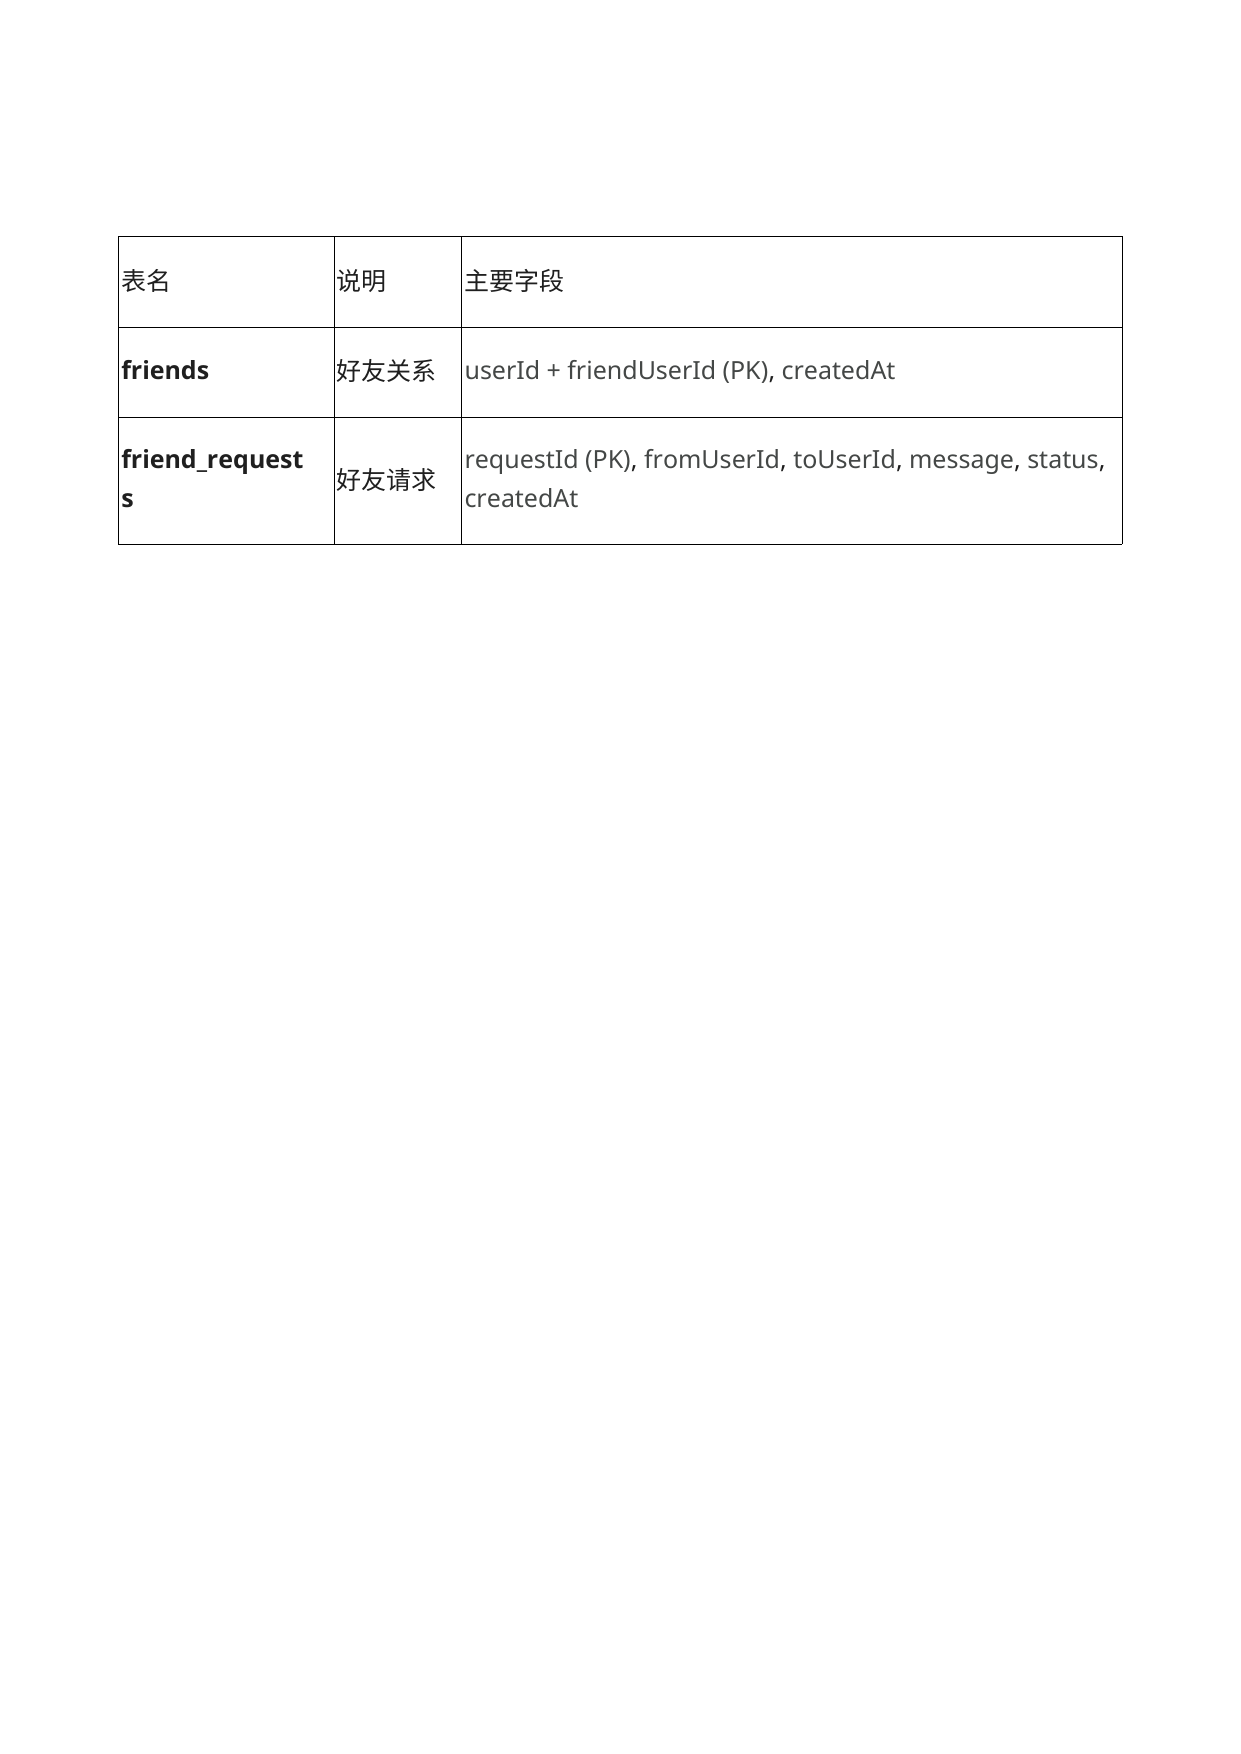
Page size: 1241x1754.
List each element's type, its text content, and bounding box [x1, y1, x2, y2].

table_cell userId + friendUserId (PK), createdAt [462, 328, 1122, 417]
table_cell friend_requests [119, 418, 334, 544]
table_cell 好友请求 [335, 418, 461, 544]
table_header 表名 [119, 237, 334, 327]
table_cell 好友关系 [335, 328, 461, 417]
table_cell friends [119, 328, 334, 417]
table_cell requestId (PK), fromUserId, toUserId, message, status, createdAt [462, 418, 1122, 544]
table_header 主要字段 [462, 237, 1122, 327]
table_header 说明 [335, 237, 461, 327]
